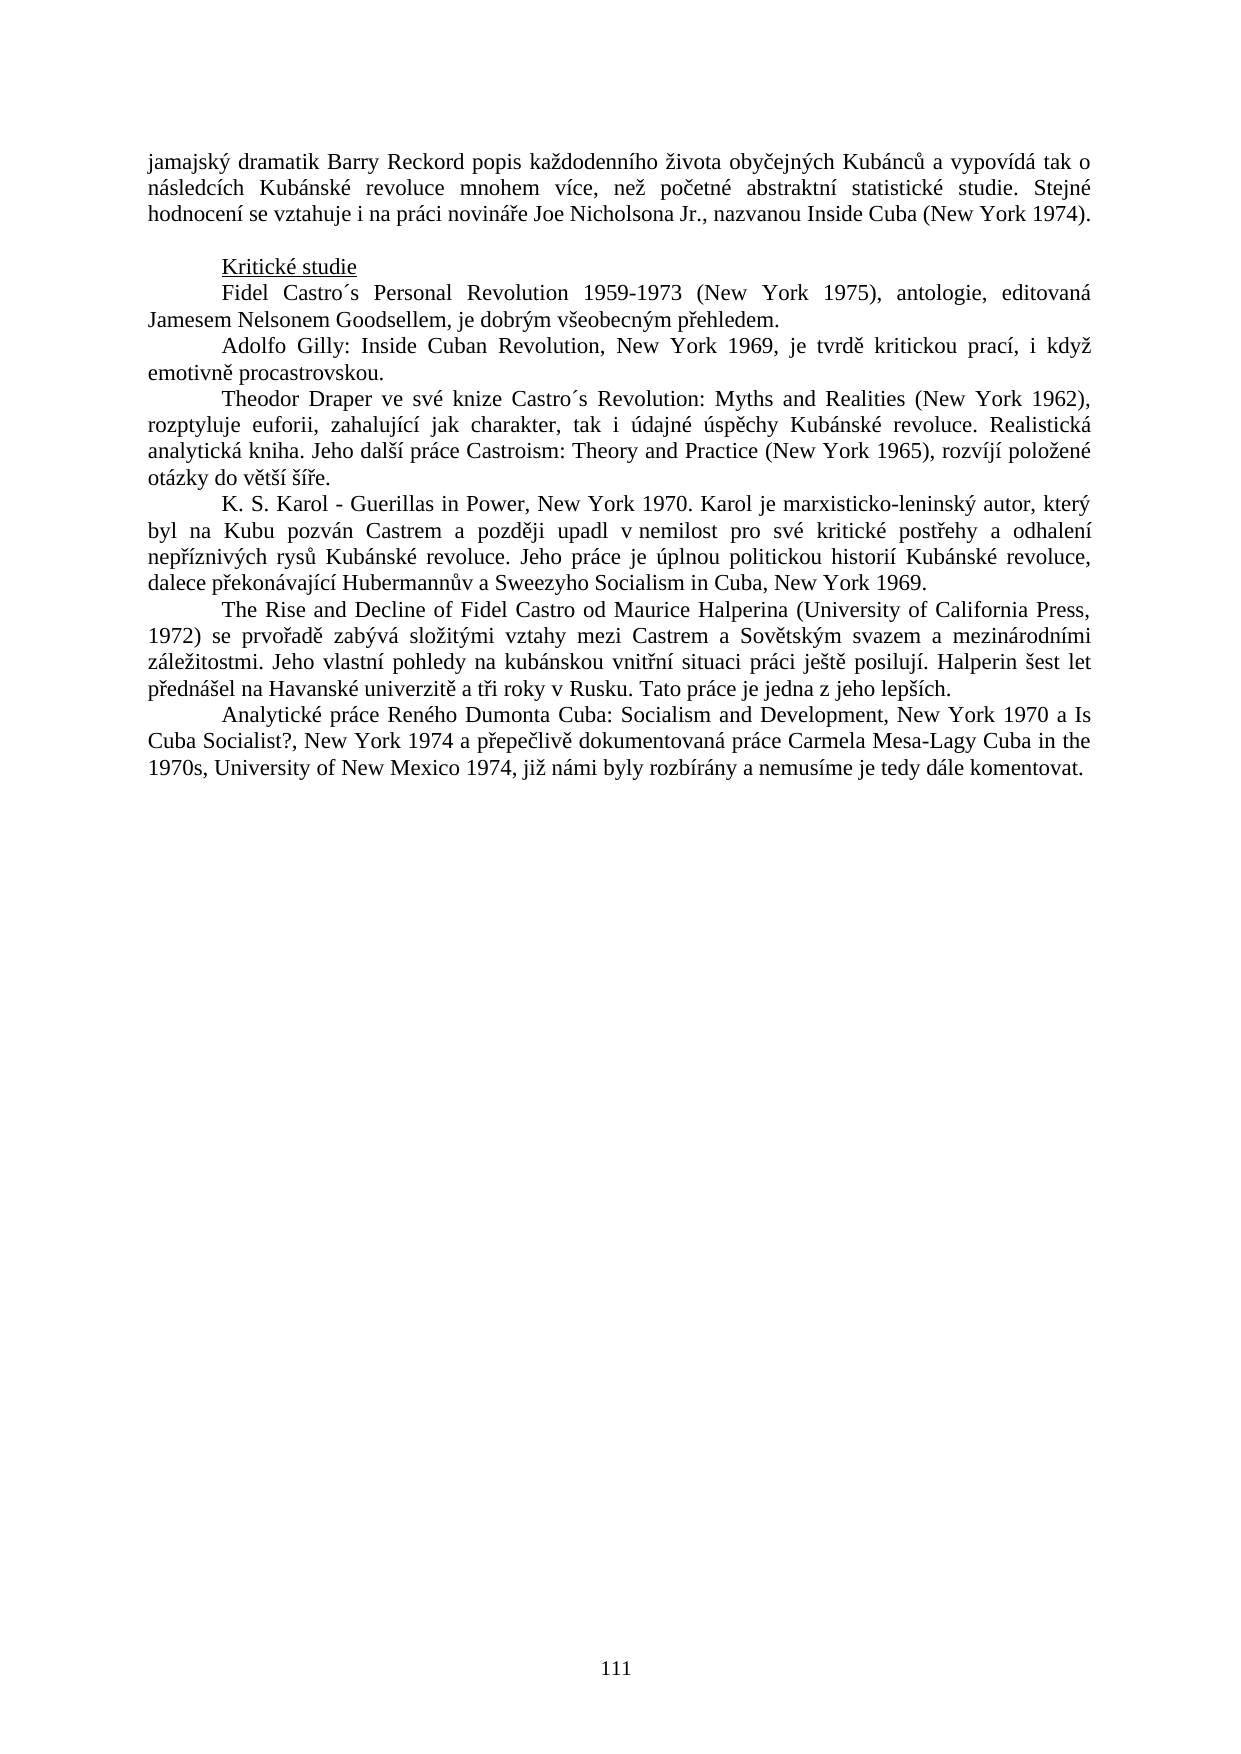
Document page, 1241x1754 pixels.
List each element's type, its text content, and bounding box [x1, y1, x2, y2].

text Theodor Draper ve své knize Castro´s Revolution: Myths and Realities (New York 1962), rozptyluje euforii, zahalující jak charakter, tak i údajné úspěchy Kubánské revoluce. Realistická analytická kniha. Jeho další práce Castroism: Theory and Practice (New York 1965), rozvíjí položené otázky do větší šíře. [148, 385, 1092, 490]
text Kritické studie [148, 253, 1092, 279]
text Adolfo Gilly: Inside Cuban Revolution, New York 1969, je tvrdě kritickou prací, i když emotivně procastrovskou. [148, 332, 1092, 385]
text Analytické práce Reného Dumonta Cuba: Socialism and Development, New York 1970 a Is Cuba Socialist?, New York 1974 a přepečlivě dokumentovaná práce Carmela Mesa-Lagy Cuba in the 1970s, University of New Mexico 1974, již námi byly rozbírány a nemusíme je tedy dále komentovat. [148, 701, 1092, 780]
text K. S. Karol - Guerillas in Power, New York 1970. Karol je marxisticko-leninský autor, který byl na Kubu pozván Castrem a později upadl v nemilost pro své kritické postřehy a odhalení nepříznivých rysů Kubánské revoluce. Jeho práce je úplnou politickou historií Kubánské revoluce, dalece překonávající Hubermannův a Sweezyho Socialism in Cuba, New York 1969. [148, 490, 1092, 596]
text jamajský dramatik Barry Reckord popis každodenního života obyčejných Kubánců a vypovídá tak o následcích Kubánské revoluce mnohem více, než početné abstraktní statistické studie. Stejné hodnocení se vztahuje i na práci novináře Joe Nicholsona Jr., nazvanou Inside Cuba (New York 1974). [148, 148, 1092, 227]
text The Rise and Decline of Fidel Castro od Maurice Halperina (University of California Press, 1972) se prvořadě zabývá složitými vztahy mezi Castrem a Sovětským svazem a mezinárodními záležitostmi. Jeho vlastní pohledy na kubánskou vnitřní situaci práci ještě posilují. Halperin šest let přednášel na Havanské univerzitě a tři roky v Rusku. Tato práce je jedna z jeho lepších. [148, 596, 1092, 701]
text Fidel Castro´s Personal Revolution 1959-1973 (New York 1975), antologie, editovaná Jamesem Nelsonem Goodsellem, je dobrým všeobecným přehledem. [148, 279, 1092, 332]
